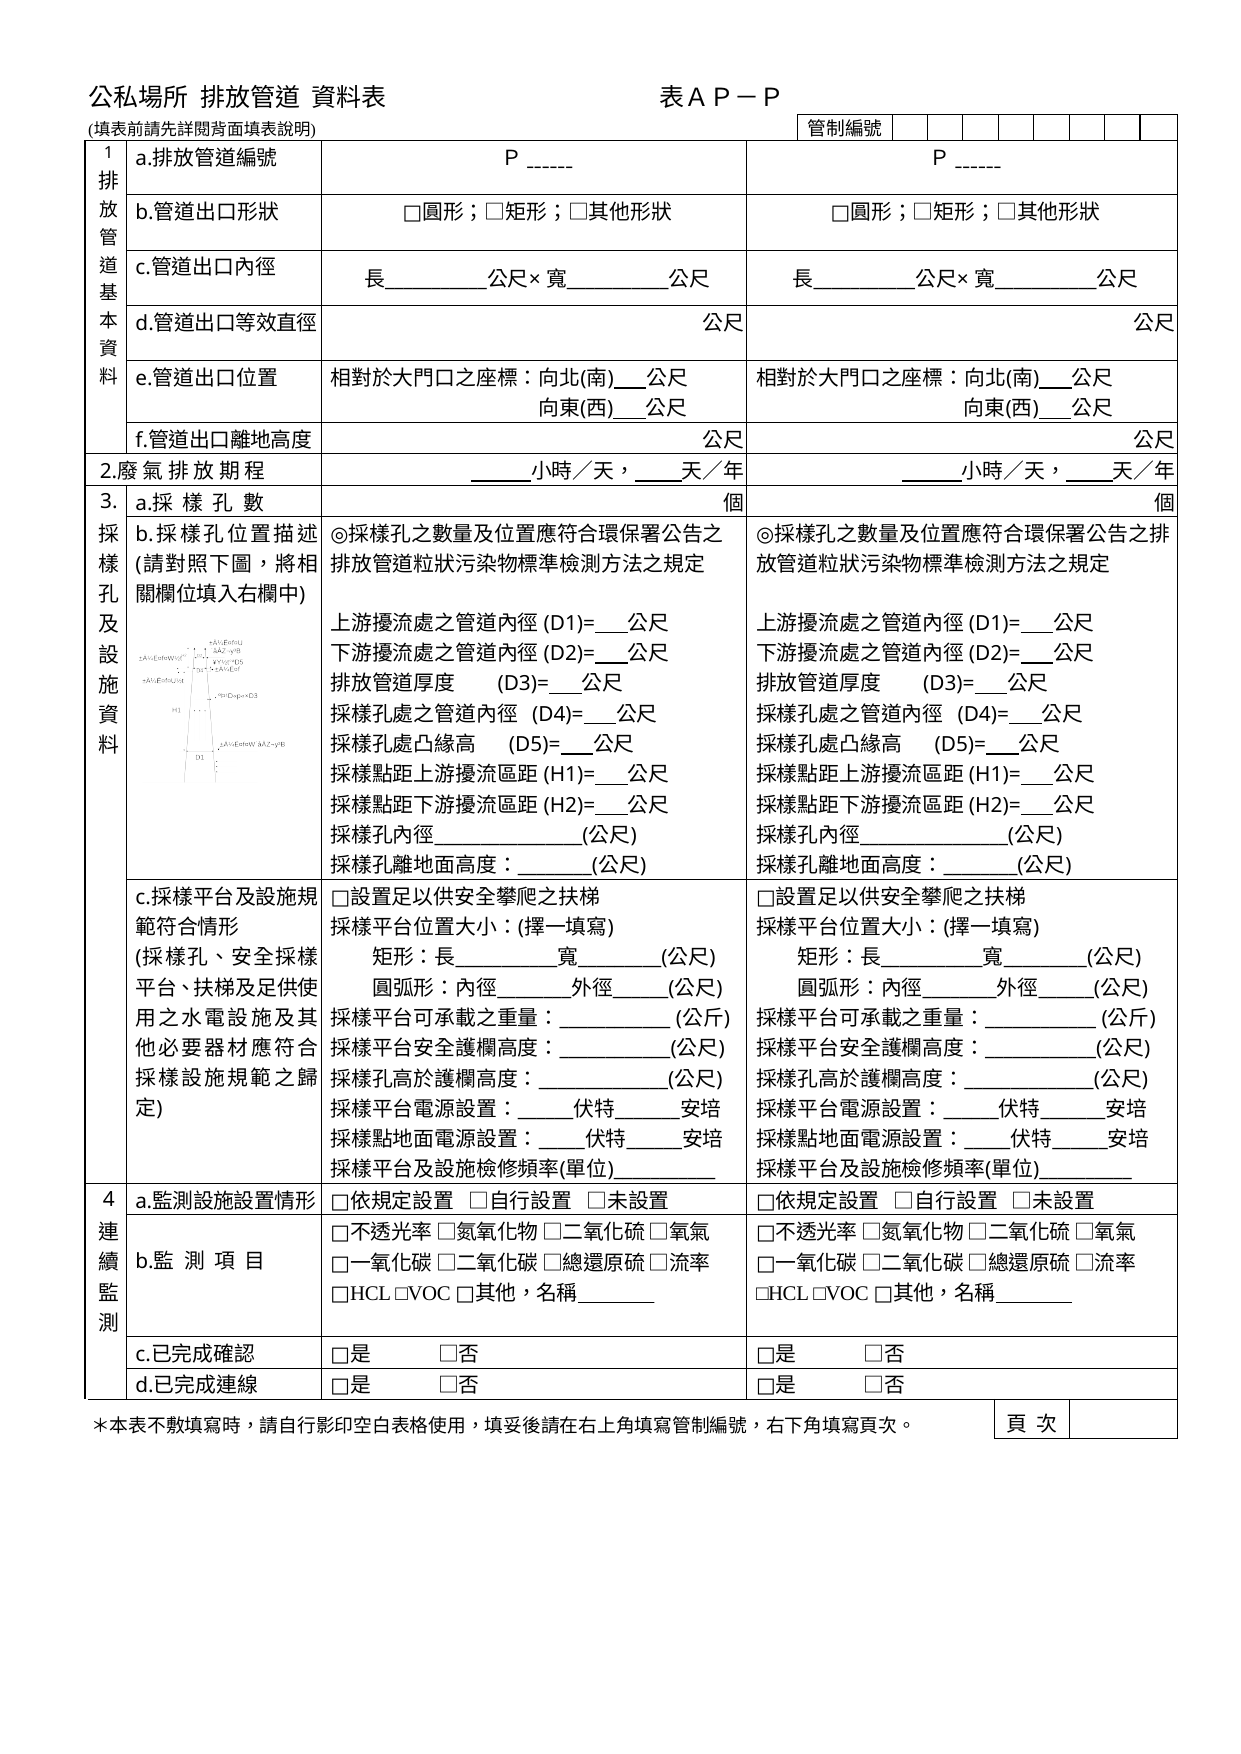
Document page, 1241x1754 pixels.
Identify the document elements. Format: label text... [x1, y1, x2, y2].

table_cell ＊本表不敷填寫時，請自行影印空白表格使用，填妥後請在右上角填寫管制編號，右下角填寫頁次。 [88, 1400, 994, 1437]
table_cell 本資 [86, 305, 126, 360]
table_header [1105, 115, 1139, 140]
table_cell □不透光率 □氮氧化物 □二氧化硫 □氧氣 □一氧化碳 □二氧化碳 □總還原硫 □流率 □HCL □VOC □其他，名稱 [322, 1215, 746, 1336]
table_header [963, 115, 998, 140]
table_cell □圓形；□矩形；□其他形狀 [322, 195, 746, 249]
table_header [999, 115, 1033, 140]
table_cell a.監測設施設置情形 [127, 1184, 321, 1214]
table_cell 料 [86, 360, 126, 422]
table_header [1141, 115, 1177, 140]
table_cell 公尺 [322, 306, 746, 360]
table_cell [86, 879, 126, 1183]
table_cell b.監 測 項 目 [127, 1215, 321, 1336]
table_cell 公尺 [747, 306, 1177, 360]
table_cell 公尺 [747, 423, 1177, 453]
table_header (填表前請先詳閱背面填表說明) [85, 114, 797, 140]
table_cell 採 樣 孔 及 設 施 資 料 [86, 516, 126, 879]
text 公私場所 排放管道 資料表 表ＡＰ－Ｐ [89, 77, 1163, 114]
table_cell □是 □否 [322, 1337, 746, 1368]
table_cell □不透光率 □氮氧化物 □二氧化硫 □氧氣 □一氧化碳 □二氧化碳 □總還原硫 □流率 □HCL □VOC □其他，名稱 [747, 1215, 1177, 1336]
table_cell 小時／天， 天／年 [322, 454, 746, 485]
table_cell 小時／天， 天／年 [747, 454, 1177, 485]
table_cell 相對於大門口之座標：向北(南) 公尺 向東(西) 公尺 [747, 361, 1177, 422]
table_cell c.採樣平台及設施規範符合情形 (採樣孔、安全採樣平台、扶梯及足供使用之水電設施及其他必要器材應符合採樣設施規範之歸定) [127, 880, 321, 1183]
table_cell Ｐˍˍˍˍˍˍ [747, 141, 1177, 194]
table_cell 長___________公尺× 寬___________公尺 [322, 251, 746, 305]
table_cell c.管道出口內徑 [127, 251, 321, 305]
table_cell a.採 樣 孔 數 [127, 486, 321, 516]
table_cell □圓形；□矩形；□其他形狀 [747, 195, 1177, 249]
table_cell d.管道出口等效直徑 [127, 306, 321, 360]
table_cell 相對於大門口之座標：向北(南) 公尺 向東(西) 公尺 [322, 361, 746, 422]
table_cell □依規定設置 □自行設置 □未設置 [747, 1184, 1177, 1214]
table_cell 連續監測 [86, 1214, 126, 1336]
table_header [1070, 115, 1104, 140]
table_cell 個 [322, 486, 746, 516]
table_cell d.已完成連線 [127, 1369, 321, 1399]
table_cell □是 □否 [747, 1369, 1177, 1399]
table_cell □依規定設置 □自行設置 □未設置 [322, 1184, 746, 1214]
table_cell f.管道出口離地高度 [127, 423, 321, 453]
table_cell e.管道出口位置 [127, 361, 321, 422]
table_cell [1070, 1400, 1177, 1437]
table_cell □是 □否 [747, 1337, 1177, 1368]
table_cell 3. [86, 486, 126, 516]
table_cell ◎採樣孔之數量及位置應符合環保署公告之排放管道粒狀污染物標準檢測方法之規定 上游擾流處之管道內徑 (D1)= 公尺 下游擾流處之管道內徑 (D2)= 公尺 排放管道厚度 (D3)= 公尺 採樣孔處之管道內徑 (D4)= 公尺 採樣孔處凸緣高 (D5)= 公尺 採樣點距上游擾流區距 (H1)= 公尺 採樣點距下游擾流區距 (H2)= 公尺 採樣孔內徑________________(公尺) 採樣孔離地面高度：________(公尺) [747, 517, 1177, 879]
table_header 管制編號 [798, 115, 892, 140]
table_cell 長___________公尺× 寬___________公尺 [747, 251, 1177, 305]
table_cell 道 基 [86, 250, 126, 305]
table_cell c.已完成確認 [127, 1337, 321, 1368]
table_cell [86, 422, 126, 453]
table_cell [86, 1336, 126, 1368]
table_cell 個 [747, 486, 1177, 516]
table_cell [86, 1368, 126, 1399]
table_cell 1 排 [86, 141, 126, 194]
table_header [1034, 115, 1069, 140]
table_header [893, 115, 927, 140]
table_cell 放 管 [86, 194, 126, 249]
table_cell b.採樣孔位置描述(請對照下圖，將相關欄位填入右欄中) [127, 517, 321, 879]
table_cell a.排放管道編號 [127, 141, 321, 194]
table_cell 4 [86, 1184, 126, 1214]
table_cell 頁 次 [995, 1400, 1069, 1437]
table_cell 公尺 [322, 423, 746, 453]
table_cell □是 □否 [322, 1369, 746, 1399]
table_cell 2.廢 氣 排 放 期 程 [86, 454, 321, 485]
table_cell □設置足以供安全攀爬之扶梯 採樣平台位置大小：(擇一填寫) 矩形：長___________寬_________(公尺) 圓弧形：內徑________外徑______(公尺) 採樣平台可承載之重量：____________ (公斤) 採樣平台安全護欄高度：____________(公尺) 採樣孔高於護欄高度：______________(公尺) 採樣平台電源設置：______伏特_______安培 採樣點地面電源設置：_____伏特______安培 採樣平台及設施檢修頻率(單位)___________ [322, 880, 746, 1183]
table_cell b.管道出口形狀 [127, 195, 321, 249]
table_cell ◎採樣孔之數量及位置應符合環保署公告之排放管道粒狀污染物標準檢測方法之規定 上游擾流處之管道內徑 (D1)= 公尺 下游擾流處之管道內徑 (D2)= 公尺 排放管道厚度 (D3)= 公尺 採樣孔處之管道內徑 (D4)= 公尺 採樣孔處凸緣高 (D5)= 公尺 採樣點距上游擾流區距 (H1)= 公尺 採樣點距下游擾流區距 (H2)= 公尺 採樣孔內徑________________(公尺) 採樣孔離地面高度：________(公尺) [322, 517, 746, 879]
table_cell □設置足以供安全攀爬之扶梯 採樣平台位置大小：(擇一填寫) 矩形：長___________寬_________(公尺) 圓弧形：內徑________外徑______(公尺) 採樣平台可承載之重量：____________ (公斤) 採樣平台安全護欄高度：____________(公尺) 採樣孔高於護欄高度：______________(公尺) 採樣平台電源設置：______伏特_______安培 採樣點地面電源設置：_____伏特______安培 採樣平台及設施檢修頻率(單位)__________ [747, 880, 1177, 1183]
table_header [928, 115, 962, 140]
table_cell Ｐˍˍˍˍˍˍ [322, 141, 746, 194]
